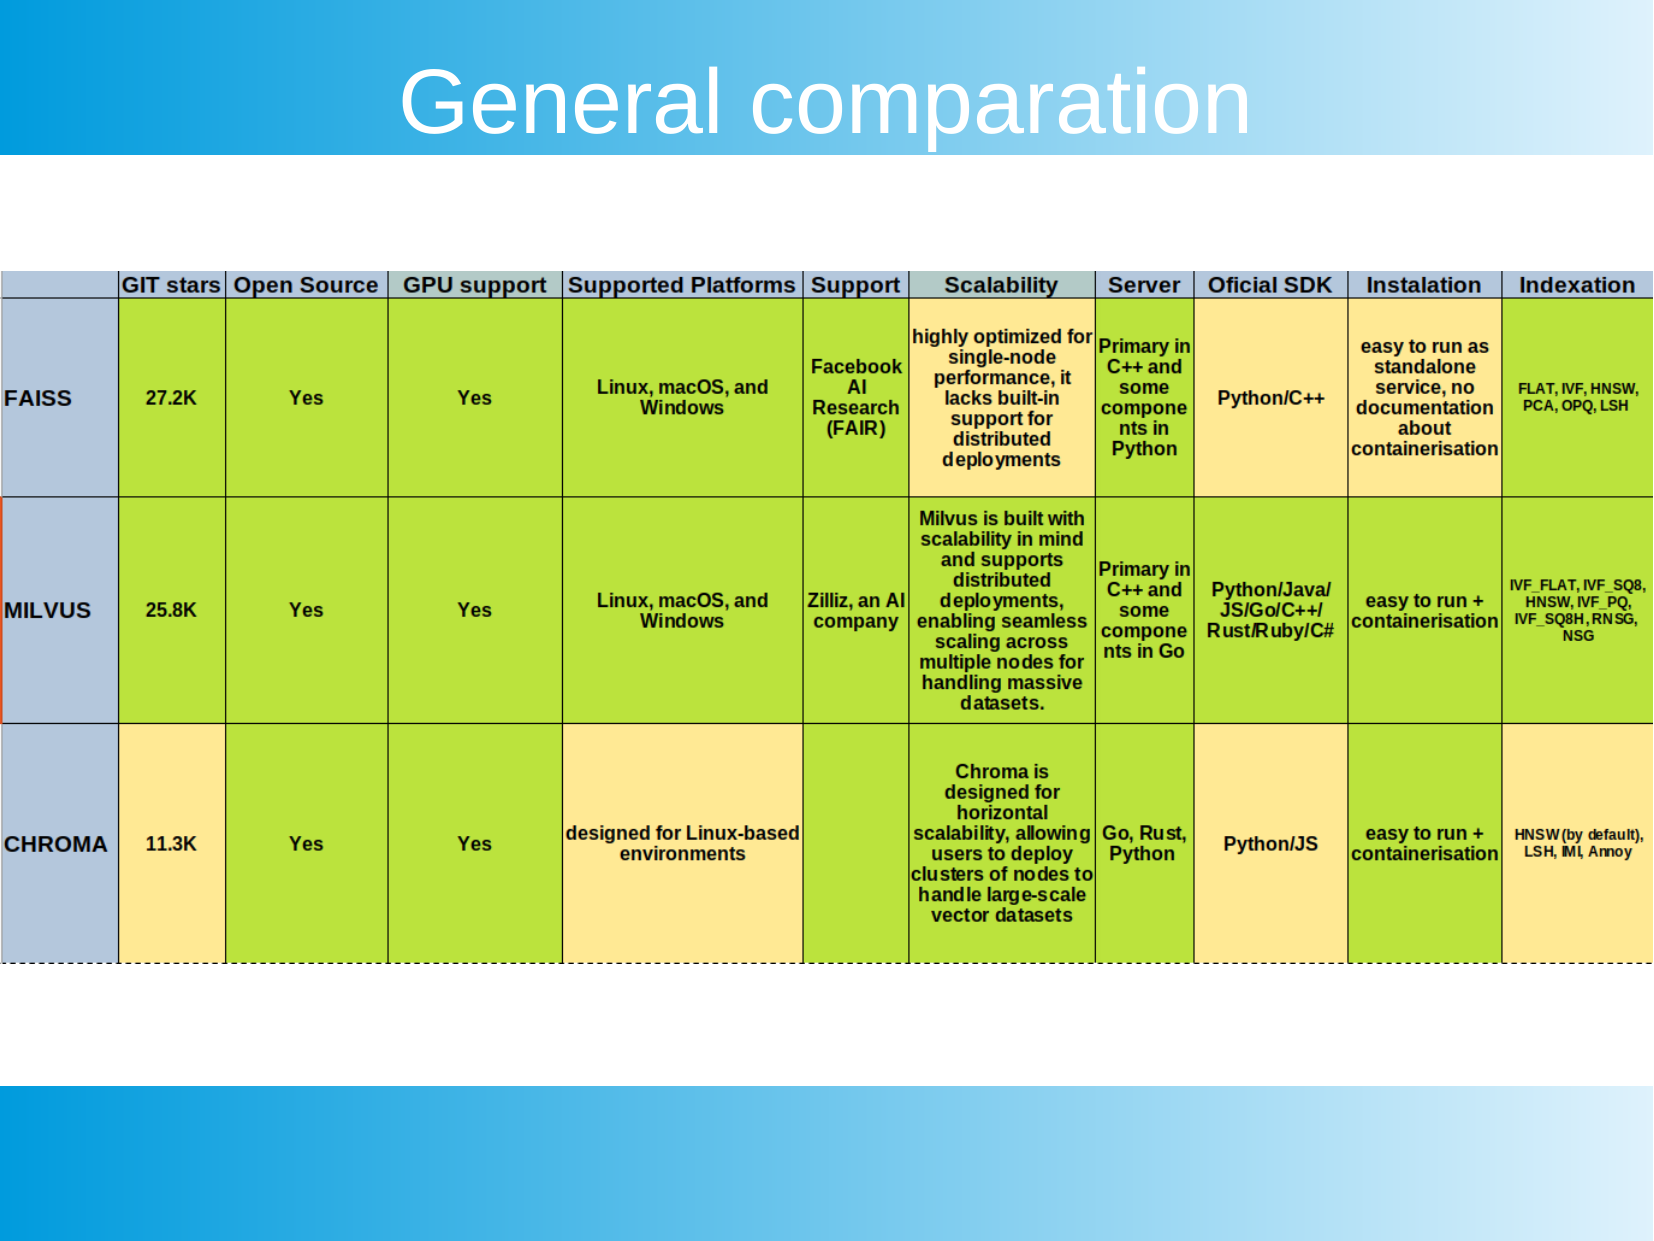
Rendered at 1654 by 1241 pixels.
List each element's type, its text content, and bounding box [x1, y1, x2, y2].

picture [0, 271, 1653, 964]
title General comparation [82, 49, 1571, 155]
